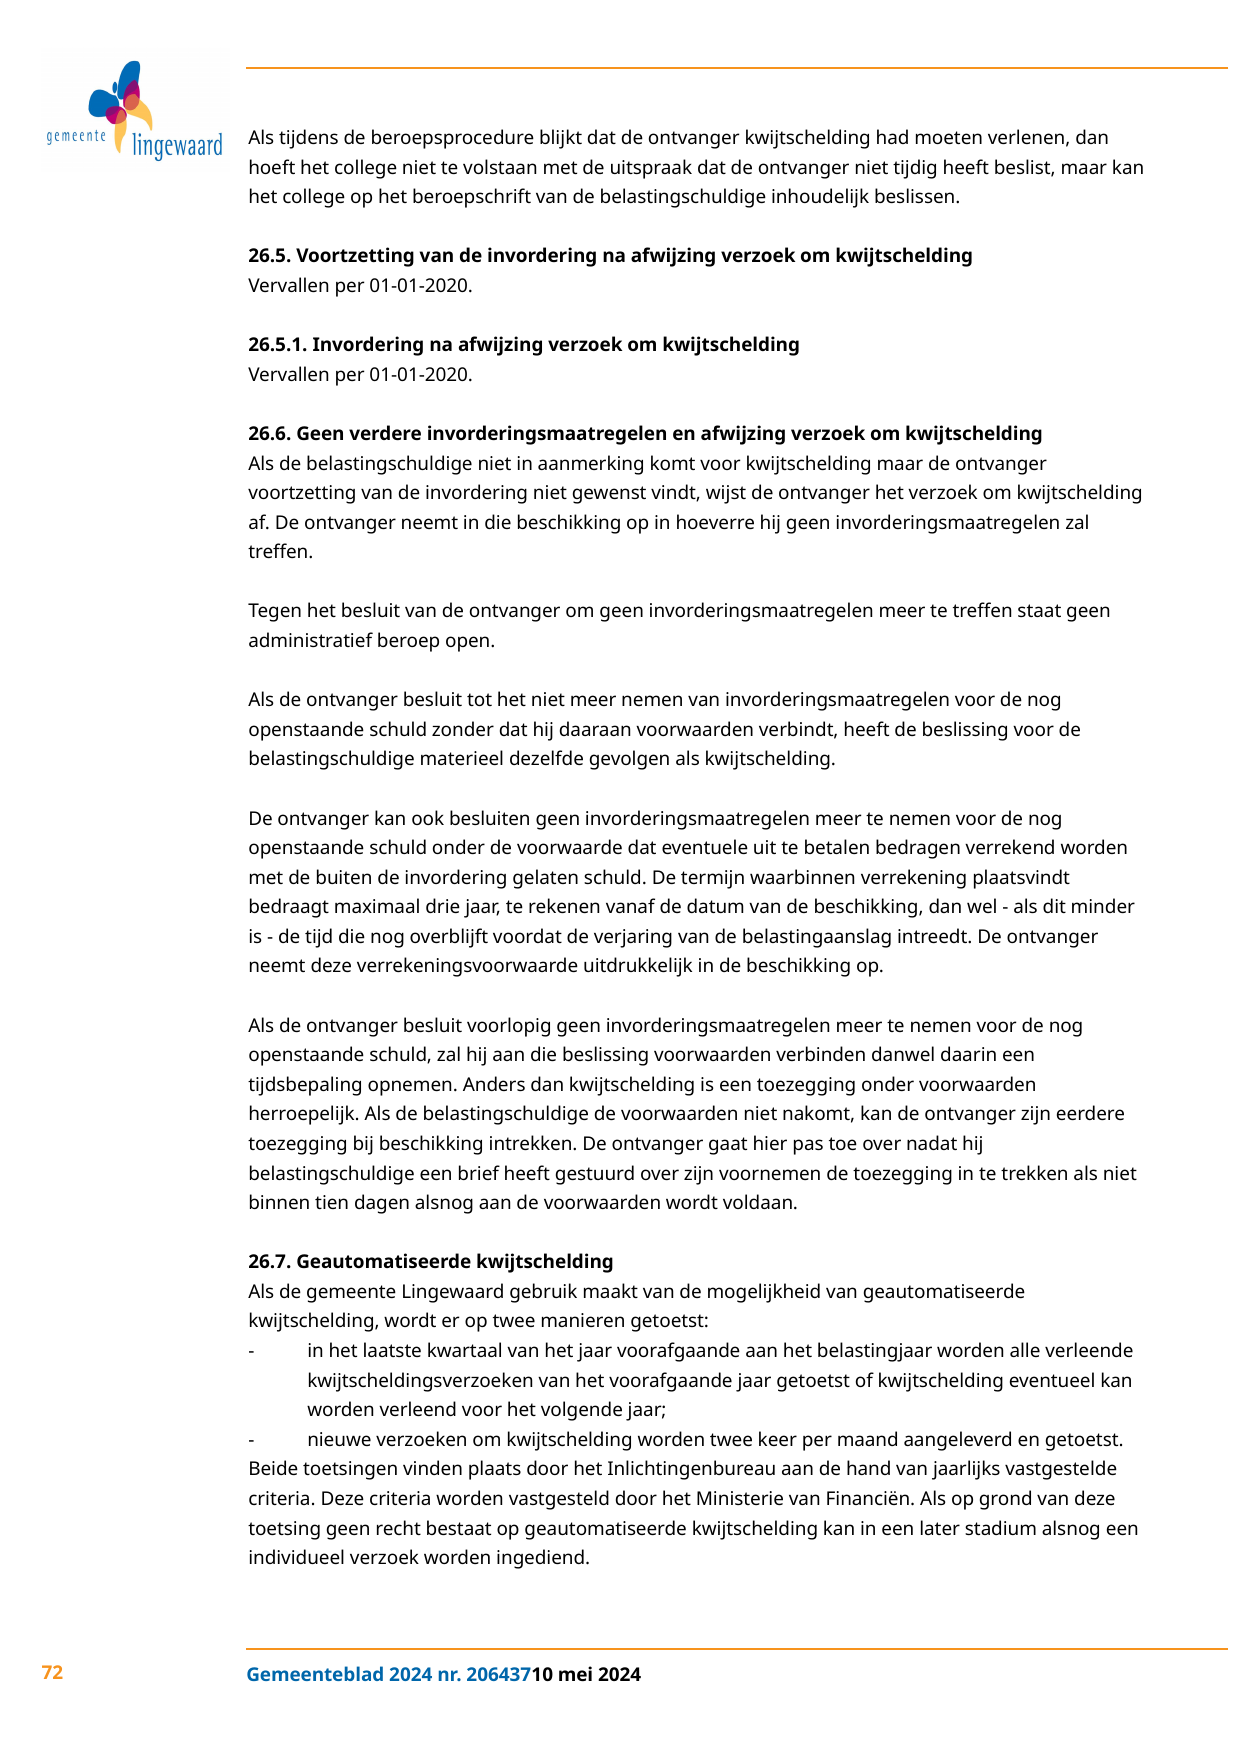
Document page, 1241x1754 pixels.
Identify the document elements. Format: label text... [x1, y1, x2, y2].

list in het laatste kwartaal van het jaar voorafgaande aan het belastingjaar worden alle verleende kwijtscheldingsverzoeken van het voorafgaande jaar getoetst of kwijtschelding eventueel kan worden verleend voor het volgende jaar; [248, 1337, 1152, 1422]
text Tegen het besluit van de ontvanger om geen invorderingsmaatregelen meer te treffen staat geen administratief beroep open. [248, 598, 1152, 653]
text Vervallen per 01-01-2020. [248, 272, 1152, 298]
text 26.6. Geen verdere invorderingsmaatregelen en afwijzing verzoek om kwijtschelding [248, 420, 1152, 446]
text 26.5.1. Invordering na afwijzing verzoek om kwijtschelding [248, 331, 1152, 357]
text Als de ontvanger besluit tot het niet meer nemen van invorderingsmaatregelen voor de nog openstaande schuld zonder dat hij daaraan voorwaarden verbindt, heeft de beslissing voor de belastingschuldige materieel dezelfde gevolgen als kwijtschelding. [248, 686, 1152, 771]
text 26.5. Voortzetting van de invordering na afwijzing verzoek om kwijtschelding [248, 243, 1152, 268]
text Als de belastingschuldige niet in aanmerking komt voor kwijtschelding maar de ontvanger voortzetting van de invordering niet gewenst vindt, wijst de ontvanger het verzoek om kwijtschelding af. De ontvanger neemt in die beschikking op in hoeverre hij geen invorderingsmaatregelen zal treffen. [248, 450, 1152, 564]
text Beide toetsingen vinden plaats door het Inlichtingenbureau aan de hand van jaarlijks vastgestelde criteria. Deze criteria worden vastgesteld door het Ministerie van Financiën. Als op grond van deze toetsing geen recht bestaat op geautomatiseerde kwijtschelding kan in een later stadium alsnog een individueel verzoek worden ingediend. [248, 1456, 1152, 1570]
text Vervallen per 01-01-2020. [248, 361, 1152, 387]
text Als de gemeente Lingewaard gebruik maakt van de mogelijkheid van geautomatiseerde kwijtschelding, wordt er op twee manieren getoetst: [248, 1278, 1152, 1333]
text Als de ontvanger besluit voorlopig geen invorderingsmaatregelen meer te nemen voor de nog openstaande schuld, zal hij aan die beslissing voorwaarden verbinden danwel daarin een tijdsbepaling opnemen. Anders dan kwijtschelding is een toezegging onder voorwaarden herroepelijk. Als de belastingschuldige de voorwaarden niet nakomt, kan de ontvanger zijn eerdere toezegging bij beschikking intrekken. De ontvanger gaat hier pas toe over nadat hij belastingschuldige een brief heeft gestuurd over zijn voornemen de toezegging in te trekken als niet binnen tien dagen alsnog aan de voorwaarden wordt voldaan. [248, 1012, 1152, 1215]
text Als tijdens de beroepsprocedure blijkt dat de ontvanger kwijtschelding had moeten verlenen, dan hoeft het college niet te volstaan met de uitspraak dat de ontvanger niet tijdig heeft beslist, maar kan het college op het beroepschrift van de belastingschuldige inhoudelijk beslissen. [248, 124, 1152, 209]
list nieuwe verzoeken om kwijtschelding worden twee keer per maand aangeleverd en getoetst. [248, 1426, 1152, 1452]
text 26.7. Geautomatiseerde kwijtschelding [248, 1248, 1152, 1274]
text De ontvanger kan ook besluiten geen invorderingsmaatregelen meer te nemen voor de nog openstaande schuld onder de voorwaarde dat eventuele uit te betalen bedragen verrekend worden met de buiten de invordering gelaten schuld. De termijn waarbinnen verrekening plaatsvindt bedraagt maximaal drie jaar, te rekenen vanaf de datum van de beschikking, dan wel - als dit minder is - de tijd die nog overblijft voordat de verjaring van de belastingaanslag intreedt. De ontvanger neemt deze verrekeningsvoorwaarde uitdrukkelijk in de beschikking op. [248, 805, 1152, 978]
picture [41, 47, 231, 172]
